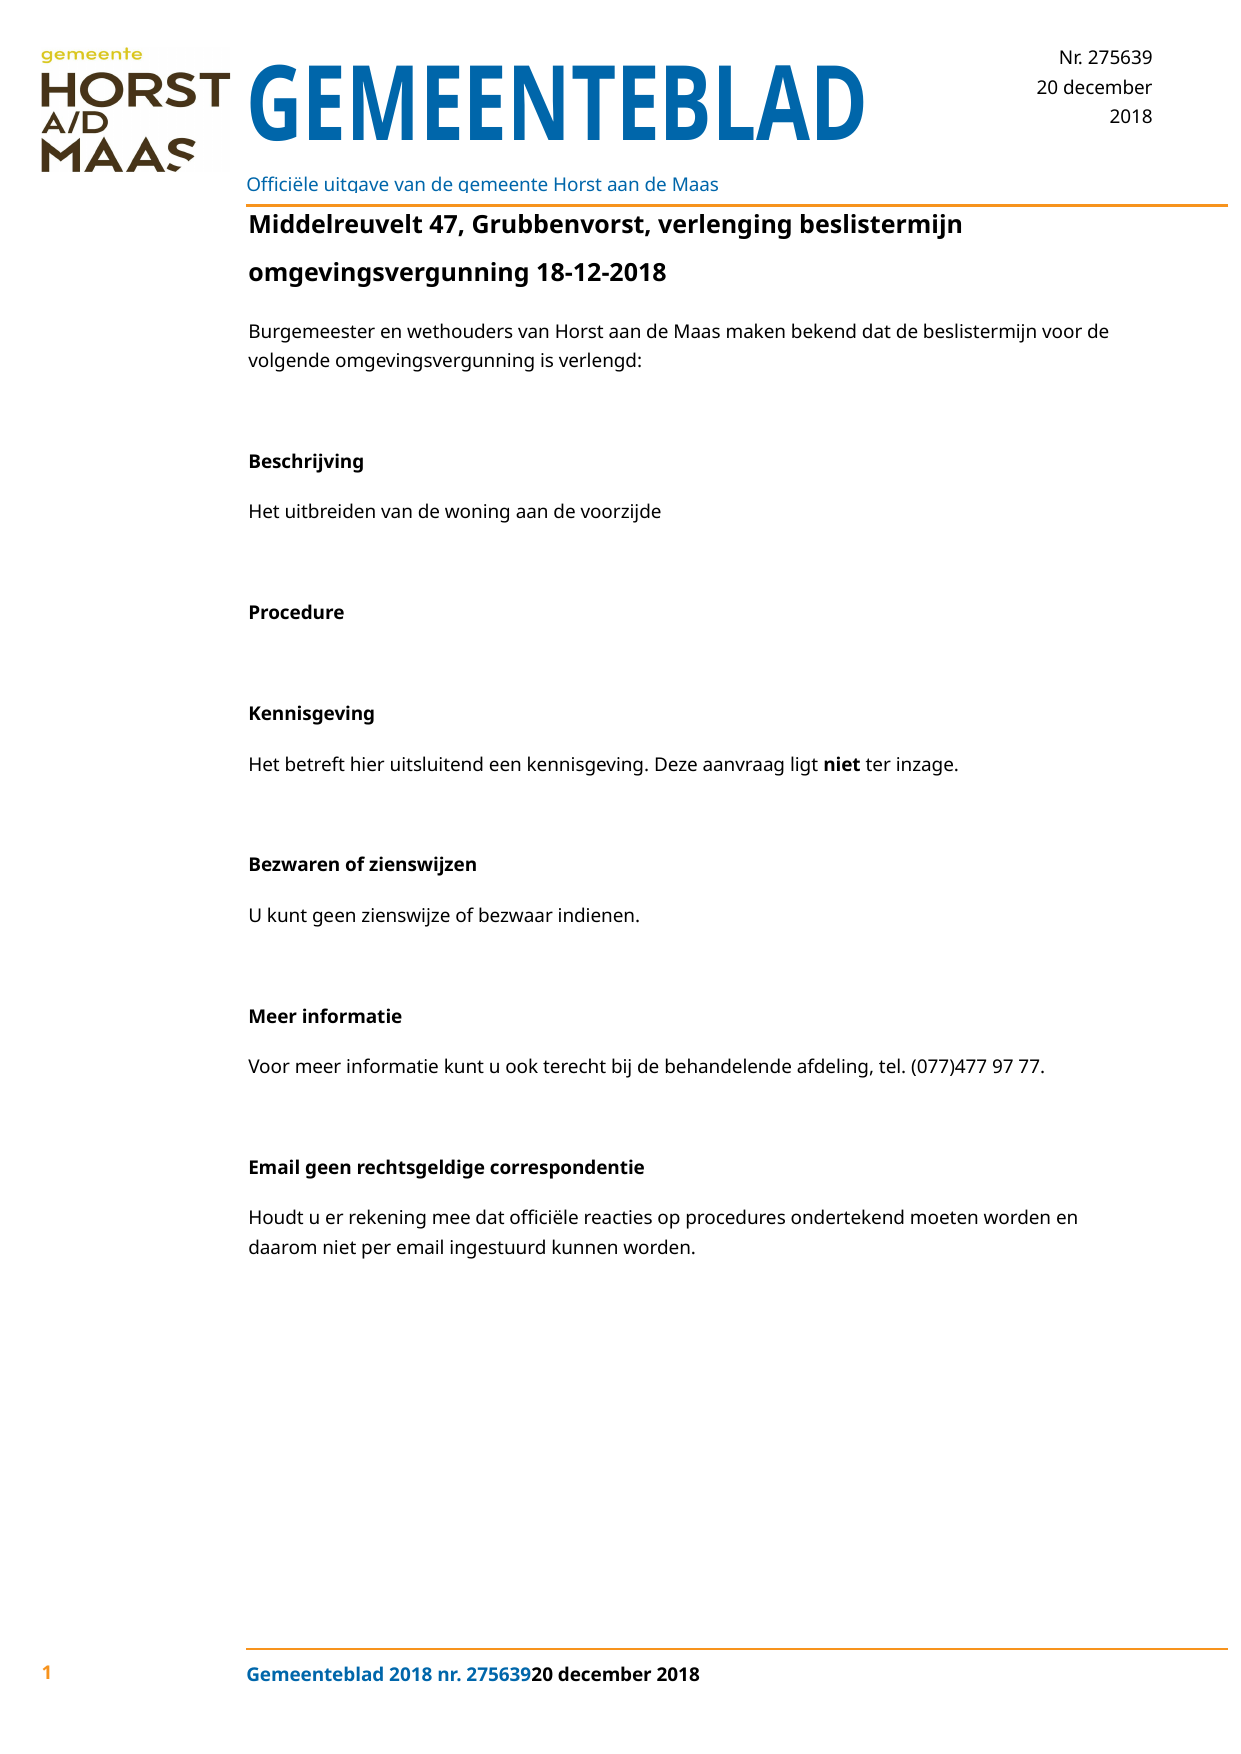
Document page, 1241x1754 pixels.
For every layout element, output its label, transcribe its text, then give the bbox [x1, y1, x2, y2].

text Het betreft hier uitsluitend een kennisgeving. Deze aanvraag ligt niet ter inzage. [248, 751, 1152, 777]
text Houdt u er rekening mee dat officiële reacties op procedures ondertekend moeten worden en daarom niet per email ingestuurd kunnen worden. [248, 1204, 1152, 1260]
text Meer informatie [248, 1003, 1152, 1029]
text Beschrijving [248, 448, 1152, 474]
text Middelreuvelt 47, Grubbenvorst, verlenging beslistermijn omgevingsvergunning 18-12-2018 [248, 207, 1152, 288]
text Email geen rechtsgeldige correspondentie [248, 1154, 1152, 1180]
picture [41, 47, 231, 172]
text Bezwaren of zienswijzen [248, 852, 1152, 877]
text Het uitbreiden van de woning aan de voorzijde [248, 499, 1152, 524]
text Voor meer informatie kunt u ook terecht bij de behandelende afdeling, tel. (077)477 97 77. [248, 1053, 1152, 1079]
text U kunt geen zienswijze of bezwaar indienen. [248, 902, 1152, 928]
text Kennisgeving [248, 700, 1152, 726]
text Procedure [248, 599, 1152, 625]
text Burgemeester en wethouders van Horst aan de Maas maken bekend dat de beslistermijn voor de volgende omgevingsvergunning is verlengd: [248, 318, 1152, 373]
